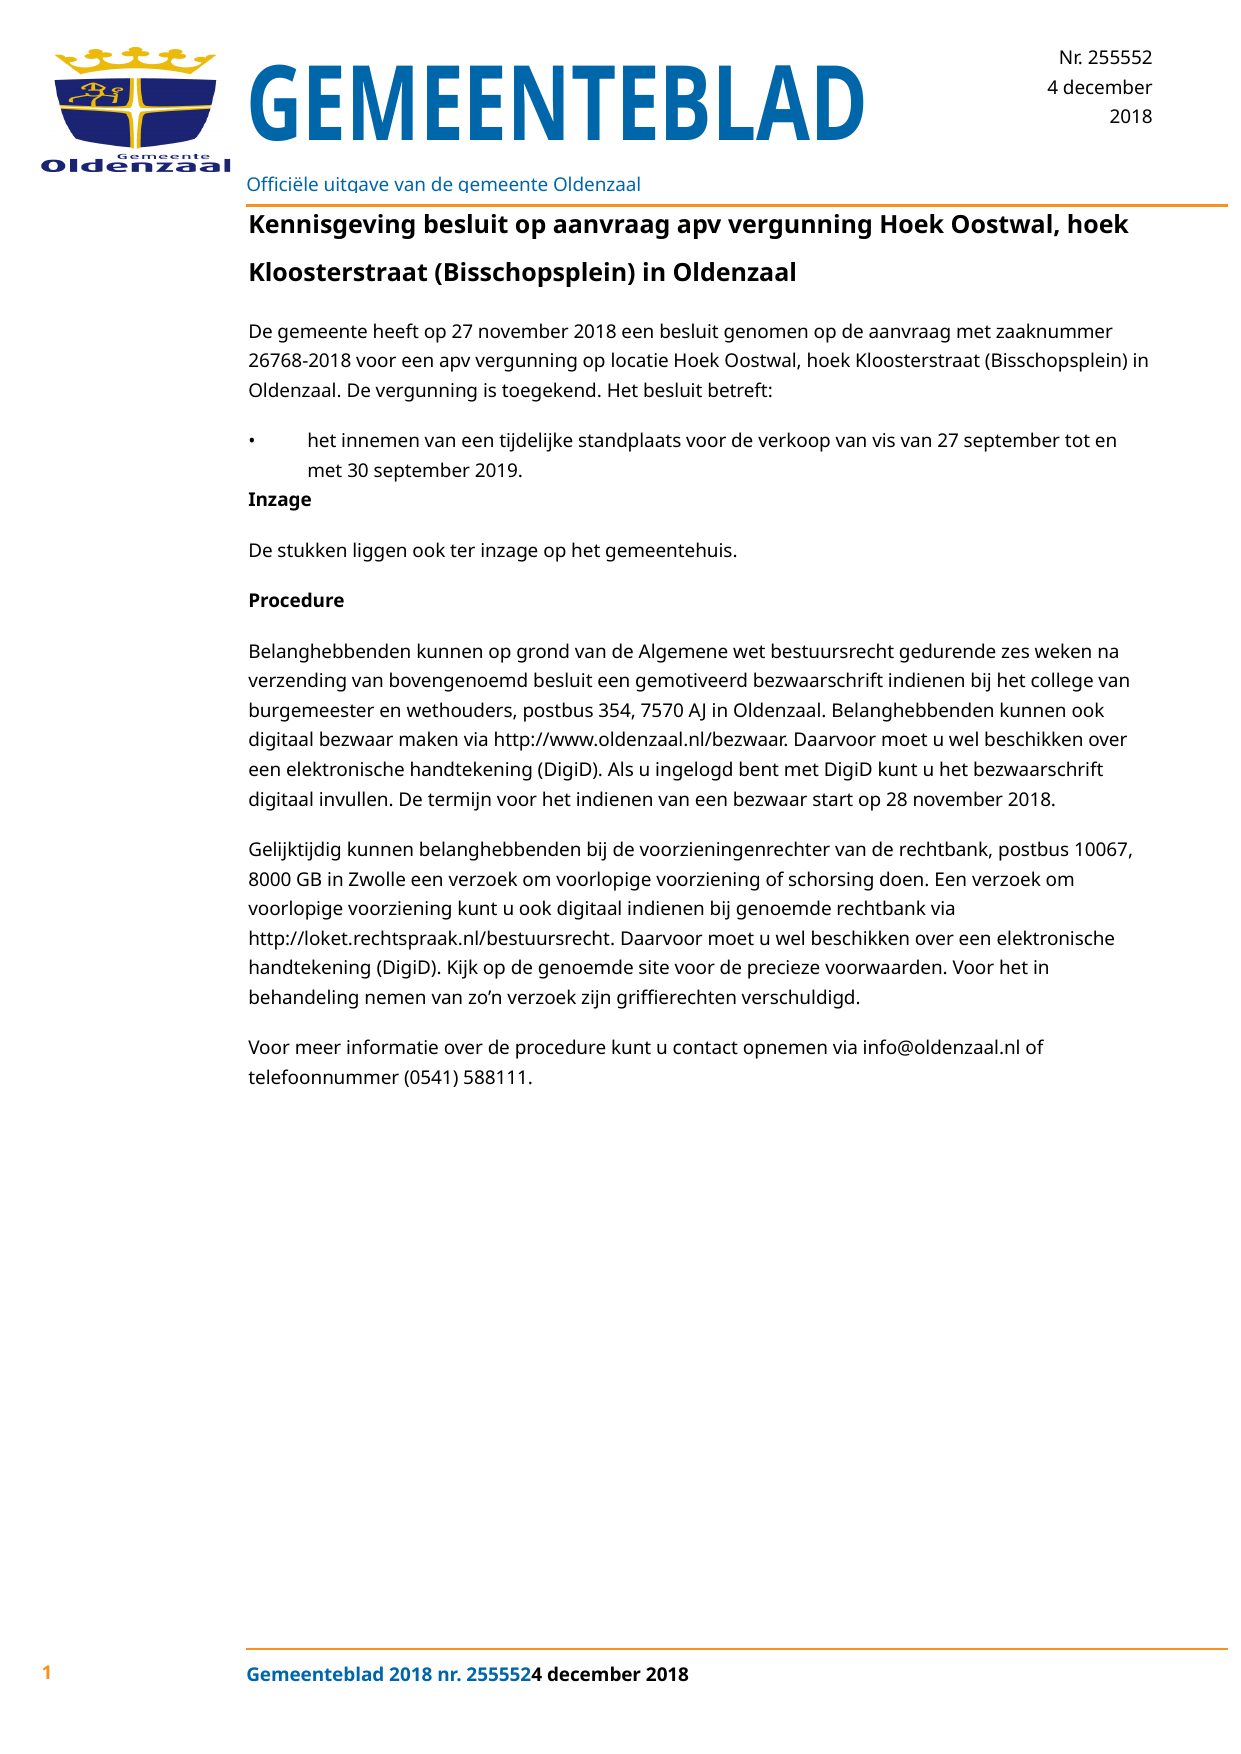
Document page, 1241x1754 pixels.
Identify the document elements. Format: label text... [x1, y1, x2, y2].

picture [41, 47, 231, 172]
text Belanghebbenden kunnen op grond van de Algemene wet bestuursrecht gedurende zes weken na verzending van bovengenoemd besluit een gemotiveerd bezwaarschrift indienen bij het college van burgemeester en wethouders, postbus 354, 7570 AJ in Oldenzaal. Belanghebbenden kunnen ook digitaal bezwaar maken via http://www.oldenzaal.nl/bezwaar. Daarvoor moet u wel beschikken over een elektronische handtekening (DigiD). Als u ingelogd bent met DigiD kunt u het bezwaarschrift digitaal invullen. De termijn voor het indienen van een bezwaar start op 28 november 2018. [248, 638, 1152, 812]
text De stukken liggen ook ter inzage op het gemeentehuis. [248, 537, 1152, 563]
text Procedure [248, 587, 1152, 613]
text De gemeente heeft op 27 november 2018 een besluit genomen op de aanvraag met zaaknummer 26768-2018 voor een apv vergunning op locatie Hoek Oostwal, hoek Kloosterstraat (Bisschopsplein) in Oldenzaal. De vergunning is toegekend. Het besluit betreft: [248, 318, 1152, 403]
text Kennisgeving besluit op aanvraag apv vergunning Hoek Oostwal, hoek Kloosterstraat (Bisschopsplein) in Oldenzaal [248, 207, 1152, 288]
text Voor meer informatie over de procedure kunt u contact opnemen via info@oldenzaal.nl of telefoonnummer (0541) 588111. [248, 1034, 1152, 1090]
text Inzage [248, 487, 1152, 512]
list het innemen van een tijdelijke standplaats voor de verkoop van vis van 27 september tot en met 30 september 2019. [248, 427, 1152, 483]
text Gelijktijdig kunnen belanghebbenden bij de voorzieningenrechter van de rechtbank, postbus 10067, 8000 GB in Zwolle een verzoek om voorlopige voorziening of schorsing doen. Een verzoek om voorlopige voorziening kunt u ook digitaal indienen bij genoemde rechtbank via http://loket.rechtspraak.nl/bestuursrecht. Daarvoor moet u wel beschikken over een elektronische handtekening (DigiD). Kijk op de genoemde site voor de precieze voorwaarden. Voor het in behandeling nemen van zo’n verzoek zijn griffierechten verschuldigd. [248, 836, 1152, 1010]
